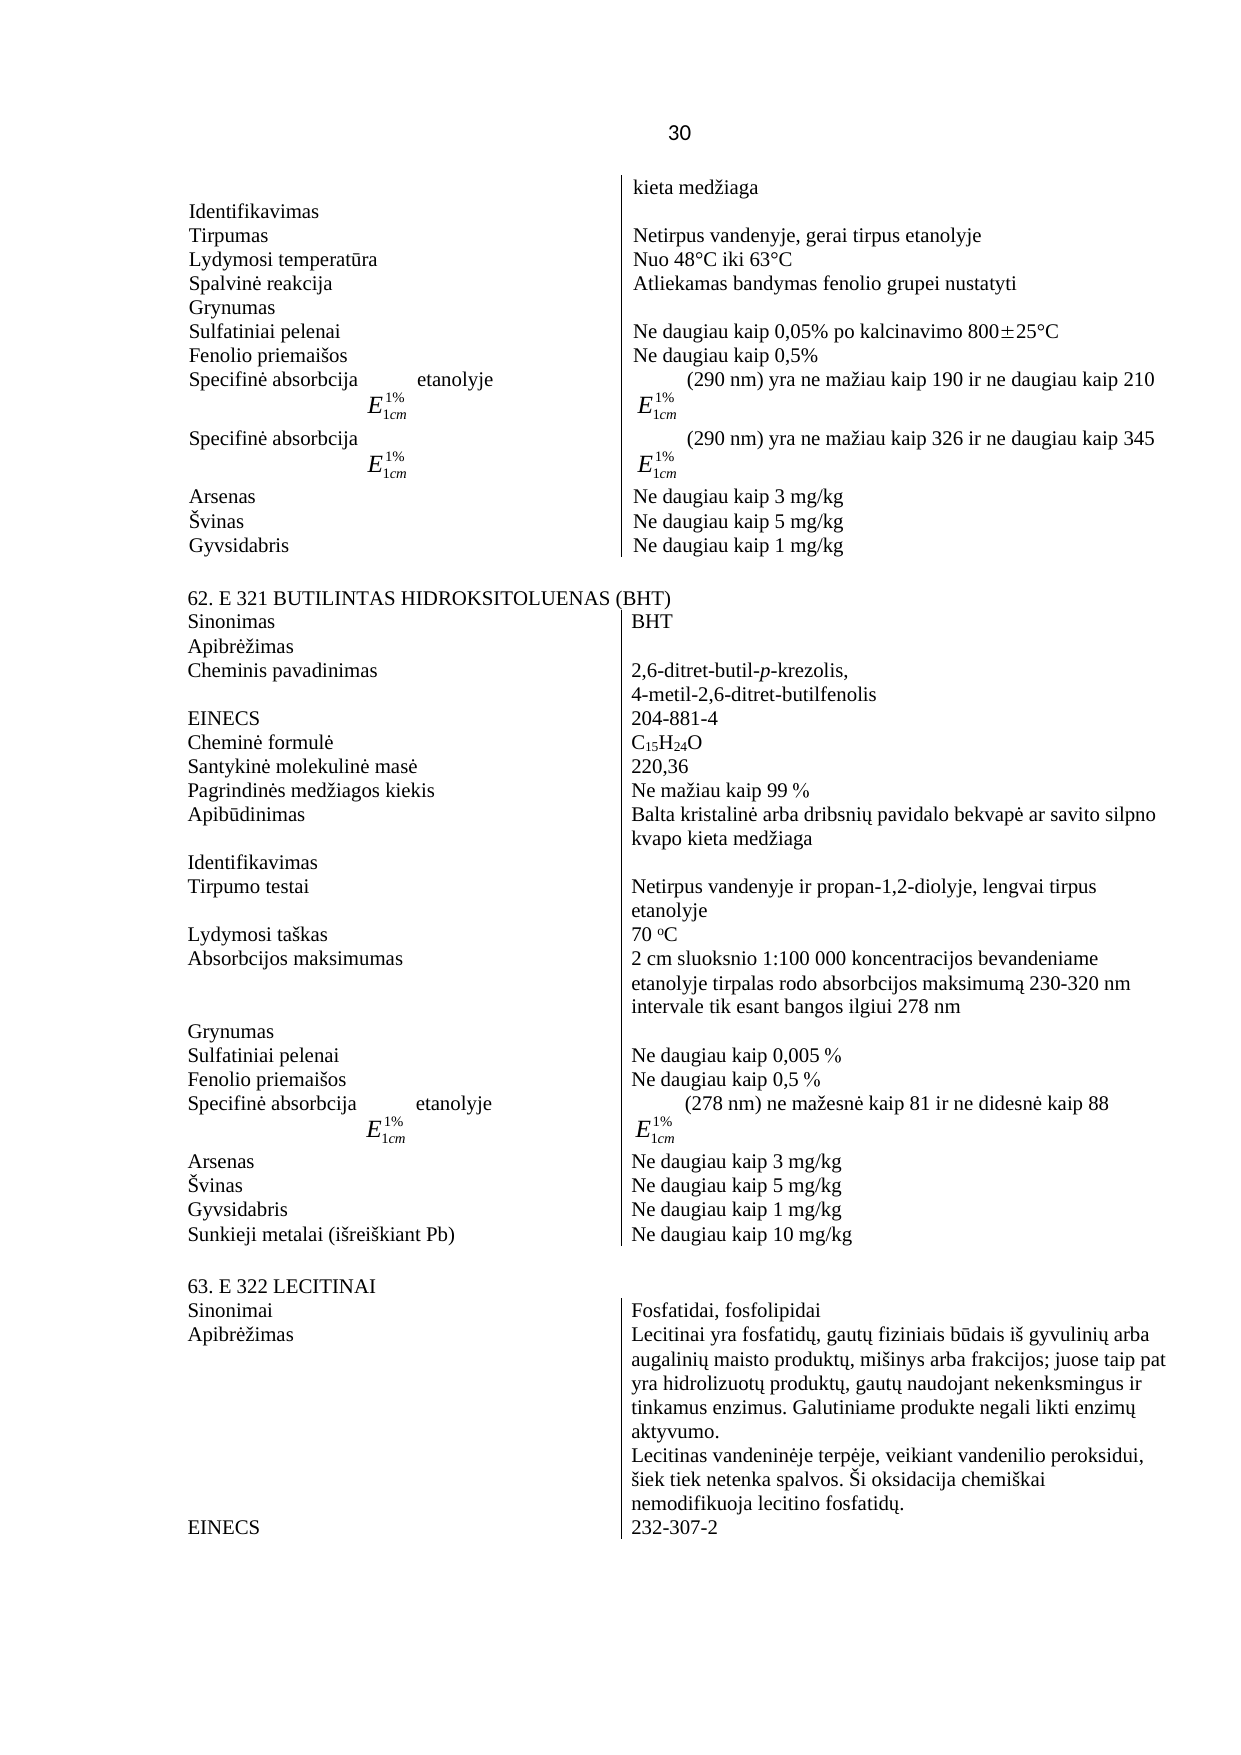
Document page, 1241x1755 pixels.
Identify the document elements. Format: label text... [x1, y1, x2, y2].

table_cell Arsenas [177, 1149, 621, 1173]
table_header 62. E 321 BUTILINTAS HIDROKSITOLUENAS (BHT) [177, 585, 1181, 609]
table_cell 220,36 [622, 754, 1181, 778]
table_cell [177, 175, 621, 199]
table_cell Ne daugiau kaip 3 mg/kg [622, 485, 1181, 508]
table_cell Ne daugiau kaip 5 mg/kg [622, 509, 1181, 533]
table_cell C15H24O [622, 730, 1181, 754]
table_cell Švinas [177, 509, 621, 533]
table_cell Gyvsidabris [177, 1198, 621, 1221]
table_cell 70 oC [622, 922, 1181, 946]
table_cell EINECS [177, 706, 621, 730]
table_cell Cheminė formulė [177, 730, 621, 754]
table_cell BHT [622, 610, 1181, 633]
table_cell (290 nm) yra ne mažiau kaip 326 ir ne daugiau kaip 345 [622, 426, 1181, 484]
table_cell Lydymosi taškas [177, 922, 621, 946]
table_cell Sinonimai [177, 1298, 621, 1322]
table_cell Atliekamas bandymas fenolio grupei nustatyti [622, 271, 1181, 295]
table_cell Ne daugiau kaip 10 mg/kg [622, 1221, 1181, 1246]
table_cell Fenolio priemaišos [177, 343, 621, 367]
table_cell [622, 199, 1181, 223]
table_cell Absorbcijos maksimumas [177, 946, 621, 1018]
table_cell Specifinė absorbcija etanolyje [177, 368, 621, 426]
table_cell Tirpumo testai [177, 874, 621, 922]
table_cell Specifinė absorbcija etanolyje [177, 1091, 621, 1149]
table_cell Balta kristalinė arba dribsnių pavidalo bekvapė ar savito silpno kvapo kieta medžiaga [622, 802, 1181, 850]
table_cell Apibūdinimas [177, 802, 621, 850]
table_header 63. E 322 LECITINAI [177, 1274, 1181, 1298]
table_cell Ne daugiau kaip 0,5  [622, 1067, 1181, 1091]
table_cell Sulfatiniai pelenai [177, 1043, 621, 1067]
table_cell kieta medžiaga [622, 175, 1181, 199]
table_cell Gyvsidabris [177, 533, 621, 557]
table_cell Identifikavimas [177, 199, 621, 223]
table_cell Ne mažiau kaip 99  [622, 778, 1181, 802]
table_cell Netirpus vandenyje ir propan-1,2-diolyje, lengvai tirpus etanolyje [622, 874, 1181, 922]
table_cell Lydymosi temperatūra [177, 247, 621, 271]
table_cell Pagrindinės medžiagos kiekis [177, 778, 621, 802]
table_cell EINECS [177, 1515, 621, 1539]
table_cell Ne daugiau kaip 1 mg/kg [622, 533, 1181, 557]
table_cell (290 nm) yra ne mažiau kaip 190 ir ne daugiau kaip 210 [622, 368, 1181, 426]
table_cell Grynumas [177, 1019, 621, 1043]
table_cell 2 cm sluoksnio 1:100 000 koncentracijos bevandeniame etanolyje tirpalas rodo absorbcijos maksimumą 230-320 nm intervale tik esant bangos ilgiui 278 nm [622, 946, 1181, 1018]
table_cell 232-307-2 [622, 1515, 1181, 1539]
table_cell Sulfatiniai pelenai [177, 319, 621, 343]
table_cell [622, 850, 1181, 874]
table_cell [622, 295, 1181, 319]
table_cell Santykinė molekulinė masė [177, 754, 621, 778]
table_cell [622, 634, 1181, 658]
table_cell Ne daugiau kaip 5 mg/kg [622, 1173, 1181, 1197]
table_cell Grynumas [177, 295, 621, 319]
table_cell Tirpumas [177, 223, 621, 247]
table_cell Ne daugiau kaip 1 mg/kg [622, 1198, 1181, 1221]
table_cell Cheminis pavadinimas [177, 658, 621, 706]
table_cell Arsenas [177, 485, 621, 508]
table_cell Apibrėžimas [177, 634, 621, 658]
table_cell Netirpus vandenyje, gerai tirpus etanolyje [622, 223, 1181, 247]
table_cell Nuo 48°C iki 63°C [622, 247, 1181, 271]
table_cell Ne daugiau kaip 3 mg/kg [622, 1149, 1181, 1173]
table_cell Spalvinė reakcija [177, 271, 621, 295]
table_cell 204-881-4 [622, 706, 1181, 730]
table_cell Ne daugiau kaip 0,05% po kalcinavimo 80025°C [622, 319, 1181, 343]
table_cell Identifikavimas [177, 850, 621, 874]
table_cell Ne daugiau kaip 0,5% [622, 343, 1181, 367]
table_cell Fosfatidai, fosfolipidai [622, 1298, 1181, 1322]
table_cell [622, 1019, 1181, 1043]
table_cell Apibrėžimas [177, 1323, 621, 1515]
table_cell 2,6-ditret-butil-p-krezolis, 4-metil-2,6-ditret-butilfenolis [622, 658, 1181, 706]
table_cell Lecitinai yra fosfatidų, gautų fiziniais būdais iš gyvulinių arba augalinių maisto produktų, mišinys arba frakcijos; juose taip pat yra hidrolizuotų produktų, gautų naudojant nekenksmingus ir tinkamus enzimus. Galutiniame produkte negali likti enzimų aktyvumo. Lecitinas vandeninėje terpėje, veikiant vandenilio peroksidui, šiek tiek netenka spalvos. Ši oksidacija chemiškai nemodifikuoja lecitino fosfatidų. [622, 1323, 1181, 1515]
table_cell Sunkieji metalai (išreiškiant Pb) [177, 1221, 621, 1246]
table_cell (278 nm) ne mažesnė kaip 81 ir ne didesnė kaip 88 [622, 1091, 1181, 1149]
table_cell Ne daugiau kaip 0,005  [622, 1043, 1181, 1067]
table_cell Specifinė absorbcija [177, 426, 621, 484]
table_cell Fenolio priemaišos [177, 1067, 621, 1091]
table_cell Sinonimas [177, 610, 621, 633]
table_cell Švinas [177, 1173, 621, 1197]
